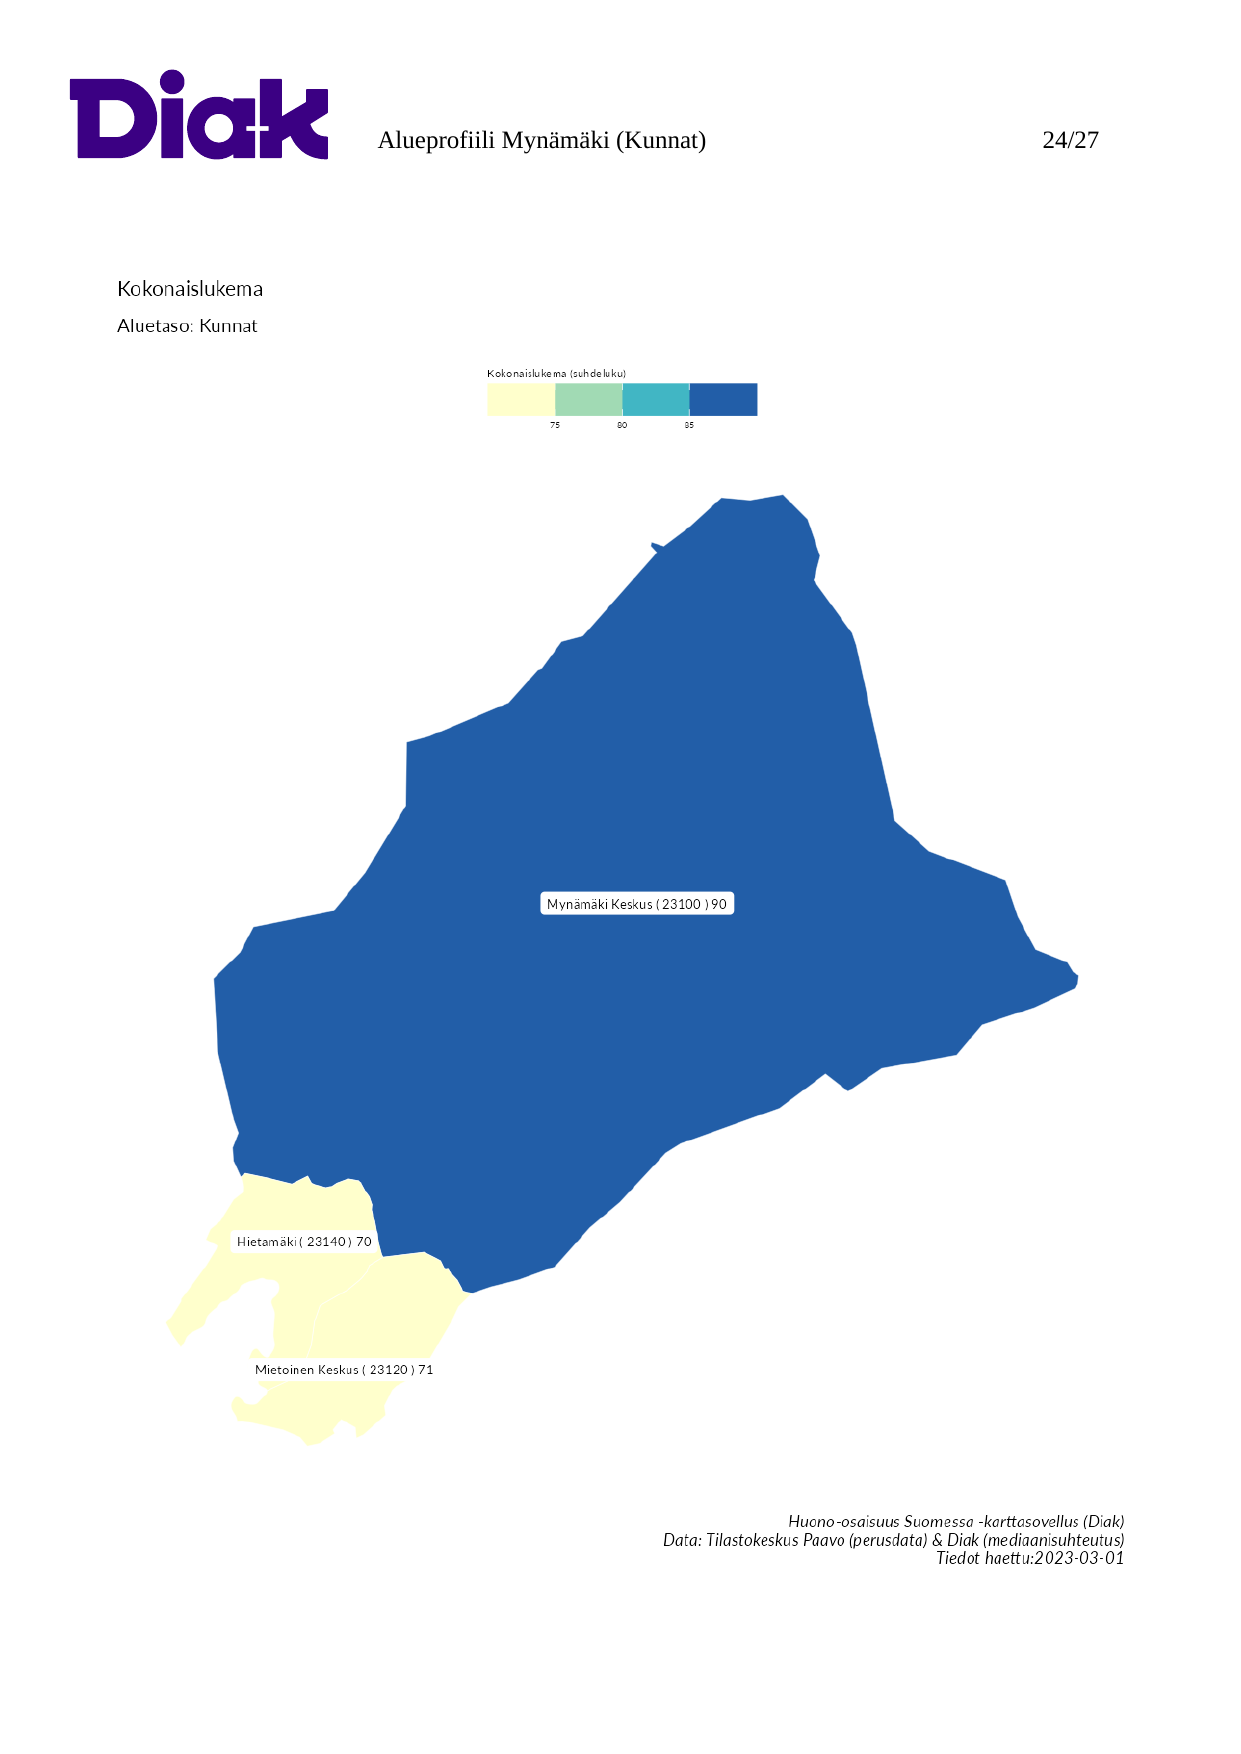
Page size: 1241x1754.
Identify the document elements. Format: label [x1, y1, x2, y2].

picture [61, 196, 1179, 1651]
